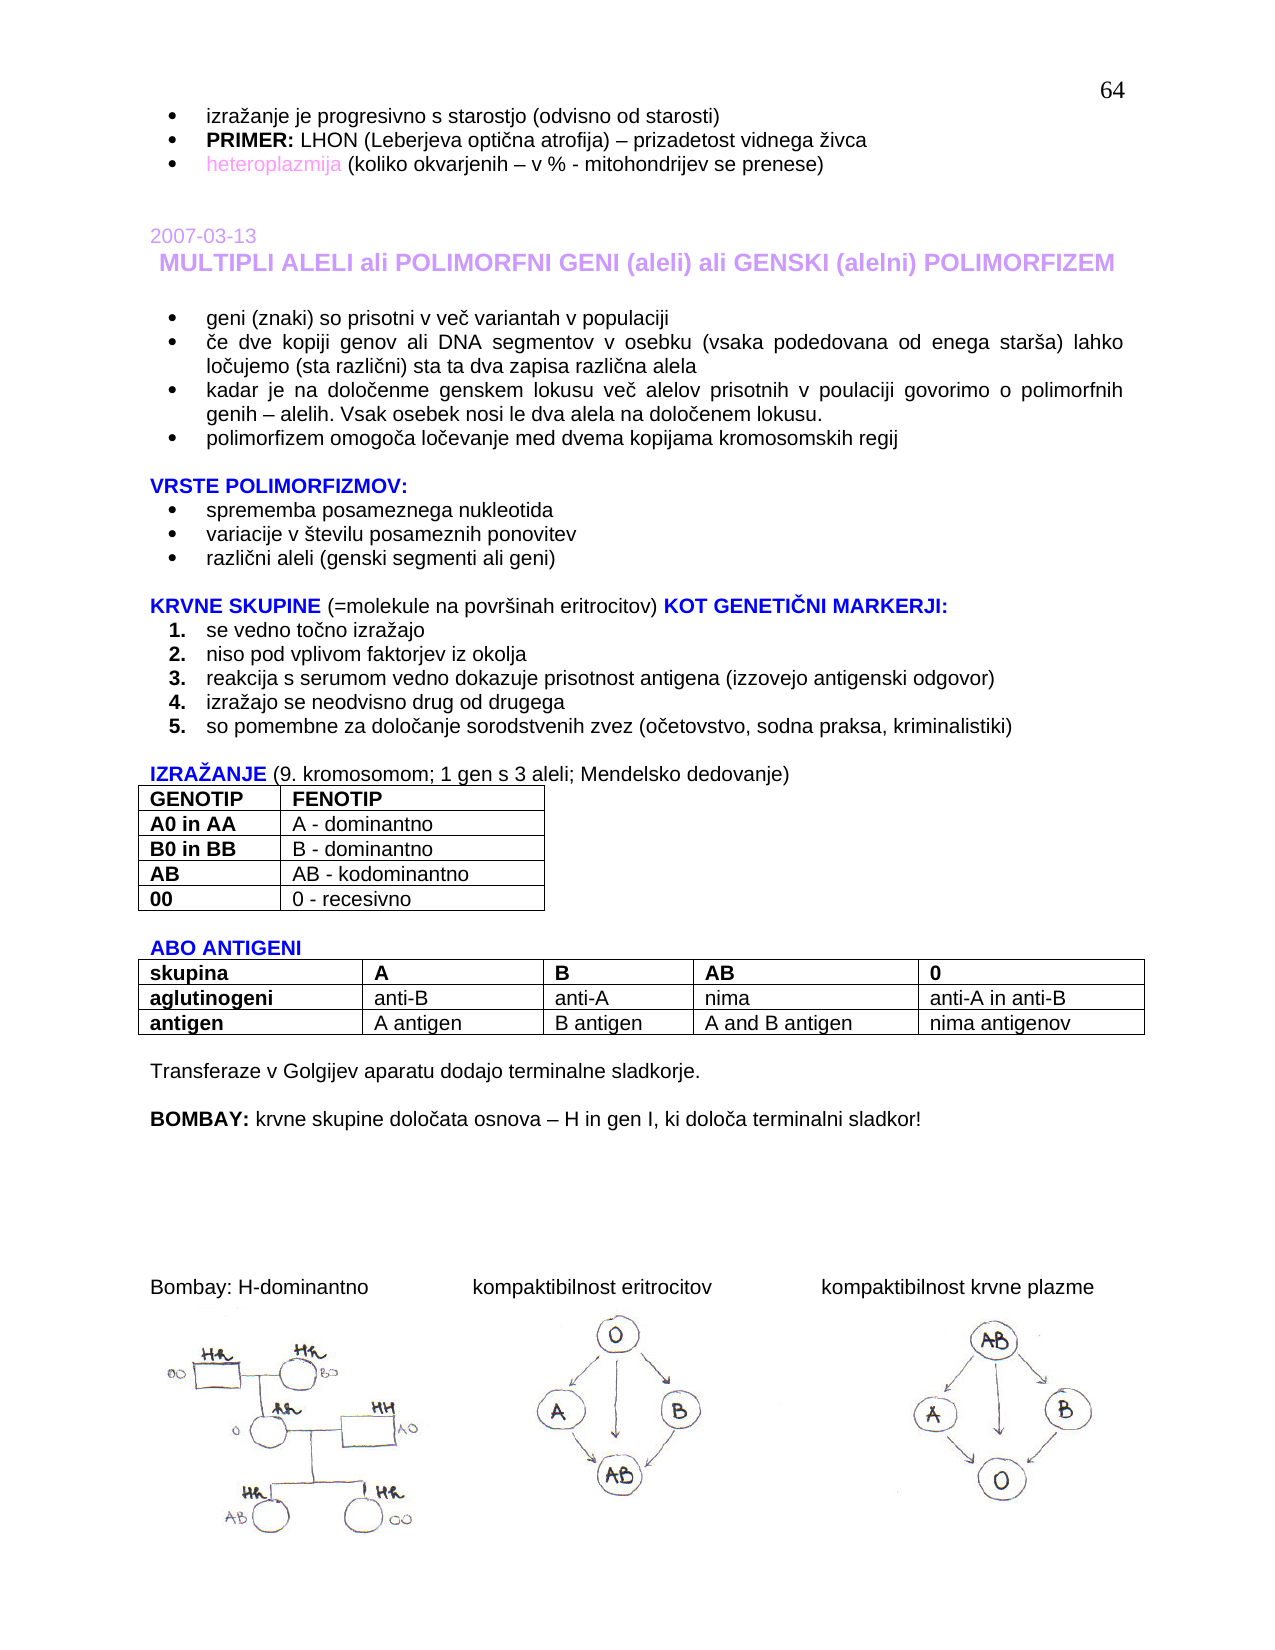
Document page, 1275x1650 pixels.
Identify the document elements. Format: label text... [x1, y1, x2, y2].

list reakcija s serumom vedno dokazuje prisotnost antigena (izzovejo antigenski odgovor) [169, 666, 1125, 689]
table_cell aglutinogeni [139, 985, 362, 1009]
list niso pod vplivom faktorjev iz okolja [169, 642, 1125, 666]
text MULTIPLI ALELI ali POLIMORFNI GENI (aleli) ali GENSKI (alelni) POLIMORFIZEM [150, 248, 1125, 277]
list variacije v številu posameznih ponovitev [169, 522, 1125, 546]
table_cell A and B antigen [694, 1010, 918, 1034]
list PRIMER: LHON (Leberjeva optična atrofija) – prizadetost vidnega živca [169, 128, 1125, 152]
text IZRAŽANJE (9. kromosomom; 1 gen s 3 aleli; Mendelsko dedovanje) [150, 761, 1125, 785]
table_cell AB [139, 861, 280, 885]
text BOMBAY: krvne skupine določata osnova – H in gen I, ki določa terminalni sladkor! [150, 1107, 1125, 1131]
table_header 0 [919, 960, 1144, 984]
table_header GENOTIP [139, 786, 280, 810]
list polimorfizem omogoča ločevanje med dvema kopijama kromosomskih regij [169, 426, 1125, 449]
picture [166, 1307, 1100, 1539]
list različni aleli (genski segmenti ali geni) [169, 546, 1125, 570]
table_cell nima antigenov [919, 1010, 1144, 1034]
table_cell antigen [139, 1010, 362, 1034]
table_cell A antigen [363, 1010, 543, 1034]
list so pomembne za določanje sorodstvenih zvez (očetovstvo, sodna praksa, kriminalistiki) [169, 713, 1125, 737]
table_cell 00 [139, 886, 280, 910]
table_header AB [694, 960, 918, 984]
table_header A [363, 960, 543, 984]
table_cell anti-A [544, 985, 693, 1009]
table_cell A - dominantno [281, 811, 544, 835]
text Transferaze v Golgijev aparatu dodajo terminalne sladkorje. [150, 1059, 1125, 1083]
text ABO ANTIGENI [150, 935, 1125, 959]
table_header B [544, 960, 693, 984]
list geni (znaki) so prisotni v več variantah v populaciji [169, 305, 1125, 329]
text VRSTE POLIMORFIZMOV: [150, 473, 1125, 497]
list izražanje je progresivno s starostjo (odvisno od starosti) [169, 104, 1125, 128]
list če dve kopiji genov ali DNA segmentov v osebku (vsaka podedovana od enega starša) lahko ločujemo (sta različni) sta ta dva zapisa različna alela [169, 329, 1125, 377]
list heteroplazmija (koliko okvarjenih – v % - mitohondrijev se prenese) [169, 152, 1125, 176]
list izražajo se neodvisno drug od drugega [169, 689, 1125, 713]
text Bombay: H-dominantno kompaktibilnost eritrocitov kompaktibilnost krvne plazme [150, 1275, 1125, 1299]
table_cell B - dominantno [281, 836, 544, 860]
list se vedno točno izražajo [169, 618, 1125, 642]
table_cell anti-B [363, 985, 543, 1009]
table_cell AB - kodominantno [281, 861, 544, 885]
table_header skupina [139, 960, 362, 984]
table_cell A0 in AA [139, 811, 280, 835]
table_cell B antigen [544, 1010, 693, 1034]
table_cell 0 - recesivno [281, 886, 544, 910]
table_cell B0 in BB [139, 836, 280, 860]
table_cell anti-A in anti-B [919, 985, 1144, 1009]
table_cell nima [694, 985, 918, 1009]
list sprememba posameznega nukleotida [169, 497, 1125, 522]
text 2007-03-13 [150, 224, 1125, 248]
table_header FENOTIP [281, 786, 544, 810]
text KRVNE SKUPINE (=molekule na površinah eritrocitov) KOT GENETIČNI MARKERJI: [150, 594, 1125, 618]
list kadar je na določenme genskem lokusu več alelov prisotnih v poulaciji govorimo o polimorfnih genih – alelih. Vsak osebek nosi le dva alela na določenem lokusu. [169, 377, 1125, 426]
